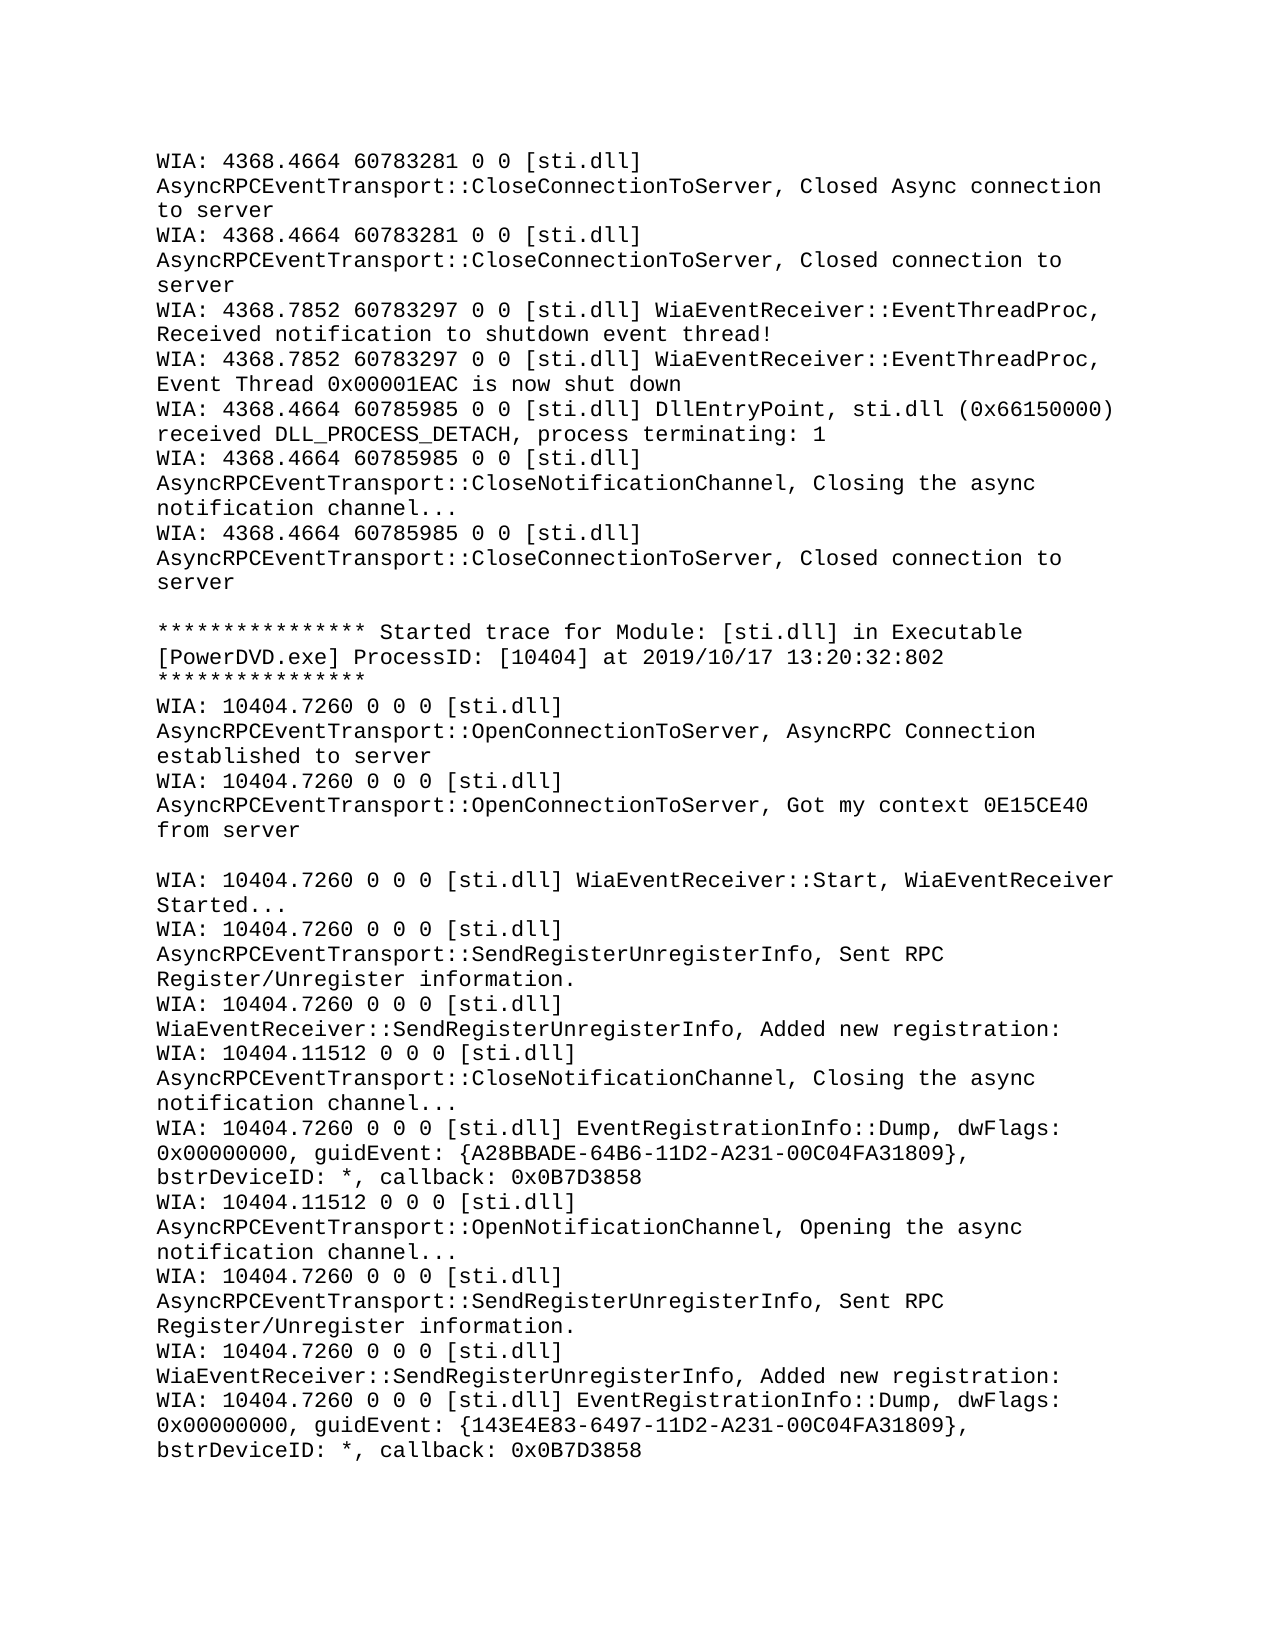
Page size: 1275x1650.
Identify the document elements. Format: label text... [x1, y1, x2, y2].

text WIA: 4368.4664 60785985 0 0 [sti.dll] AsyncRPCEventTransport::CloseNotificationChannel, Closing the async notification channel... [156, 447, 1118, 522]
text WIA: 10404.7260 0 0 0 [sti.dll] WiaEventReceiver::SendRegisterUnregisterInfo, Added new registration: [156, 1340, 1118, 1389]
text WIA: 10404.7260 0 0 0 [sti.dll] WiaEventReceiver::Start, WiaEventReceiver Started... [156, 869, 1118, 918]
text WIA: 4368.4664 60785985 0 0 [sti.dll] DllEntryPoint, sti.dll (0x66150000) received DLL_PROCESS_DETACH, process terminating: 1 [156, 398, 1118, 447]
text WIA: 10404.7260 0 0 0 [sti.dll] AsyncRPCEventTransport::SendRegisterUnregisterInfo, Sent RPC Register/Unregister information. [156, 918, 1118, 993]
text WIA: 10404.7260 0 0 0 [sti.dll] EventRegistrationInfo::Dump, dwFlags: 0x00000000, guidEvent: {143E4E83-6497-11D2-A231-00C04FA31809}, bstrDeviceID: *, callback: 0x0B7D3858 [156, 1389, 1118, 1464]
text WIA: 10404.7260 0 0 0 [sti.dll] WiaEventReceiver::SendRegisterUnregisterInfo, Added new registration: [156, 993, 1118, 1042]
text **************** Started trace for Module: [sti.dll] in Executable [PowerDVD.exe] ProcessID: [10404] at 2019/10/17 13:20:32:802 **************** [156, 621, 1118, 695]
text WIA: 4368.4664 60783281 0 0 [sti.dll] AsyncRPCEventTransport::CloseConnectionToServer, Closed Async connection to server [156, 150, 1118, 224]
text WIA: 10404.7260 0 0 0 [sti.dll] AsyncRPCEventTransport::SendRegisterUnregisterInfo, Sent RPC Register/Unregister information. [156, 1266, 1118, 1340]
text WIA: 10404.11512 0 0 0 [sti.dll] AsyncRPCEventTransport::OpenNotificationChannel, Opening the async notification channel... [156, 1191, 1118, 1266]
text WIA: 4368.7852 60783297 0 0 [sti.dll] WiaEventReceiver::EventThreadProc, Received notification to shutdown event thread! [156, 299, 1118, 348]
text WIA: 4368.7852 60783297 0 0 [sti.dll] WiaEventReceiver::EventThreadProc, Event Thread 0x00001EAC is now shut down [156, 348, 1118, 398]
text WIA: 4368.4664 60785985 0 0 [sti.dll] AsyncRPCEventTransport::CloseConnectionToServer, Closed connection to server [156, 522, 1118, 596]
text WIA: 10404.11512 0 0 0 [sti.dll] AsyncRPCEventTransport::CloseNotificationChannel, Closing the async notification channel... [156, 1042, 1118, 1117]
text WIA: 4368.4664 60783281 0 0 [sti.dll] AsyncRPCEventTransport::CloseConnectionToServer, Closed connection to server [156, 224, 1118, 299]
text WIA: 10404.7260 0 0 0 [sti.dll] EventRegistrationInfo::Dump, dwFlags: 0x00000000, guidEvent: {A28BBADE-64B6-11D2-A231-00C04FA31809}, bstrDeviceID: *, callback: 0x0B7D3858 [156, 1117, 1118, 1191]
text WIA: 10404.7260 0 0 0 [sti.dll] AsyncRPCEventTransport::OpenConnectionToServer, Got my context 0E15CE40 from server [156, 770, 1118, 844]
text WIA: 10404.7260 0 0 0 [sti.dll] AsyncRPCEventTransport::OpenConnectionToServer, AsyncRPC Connection established to server [156, 695, 1118, 770]
